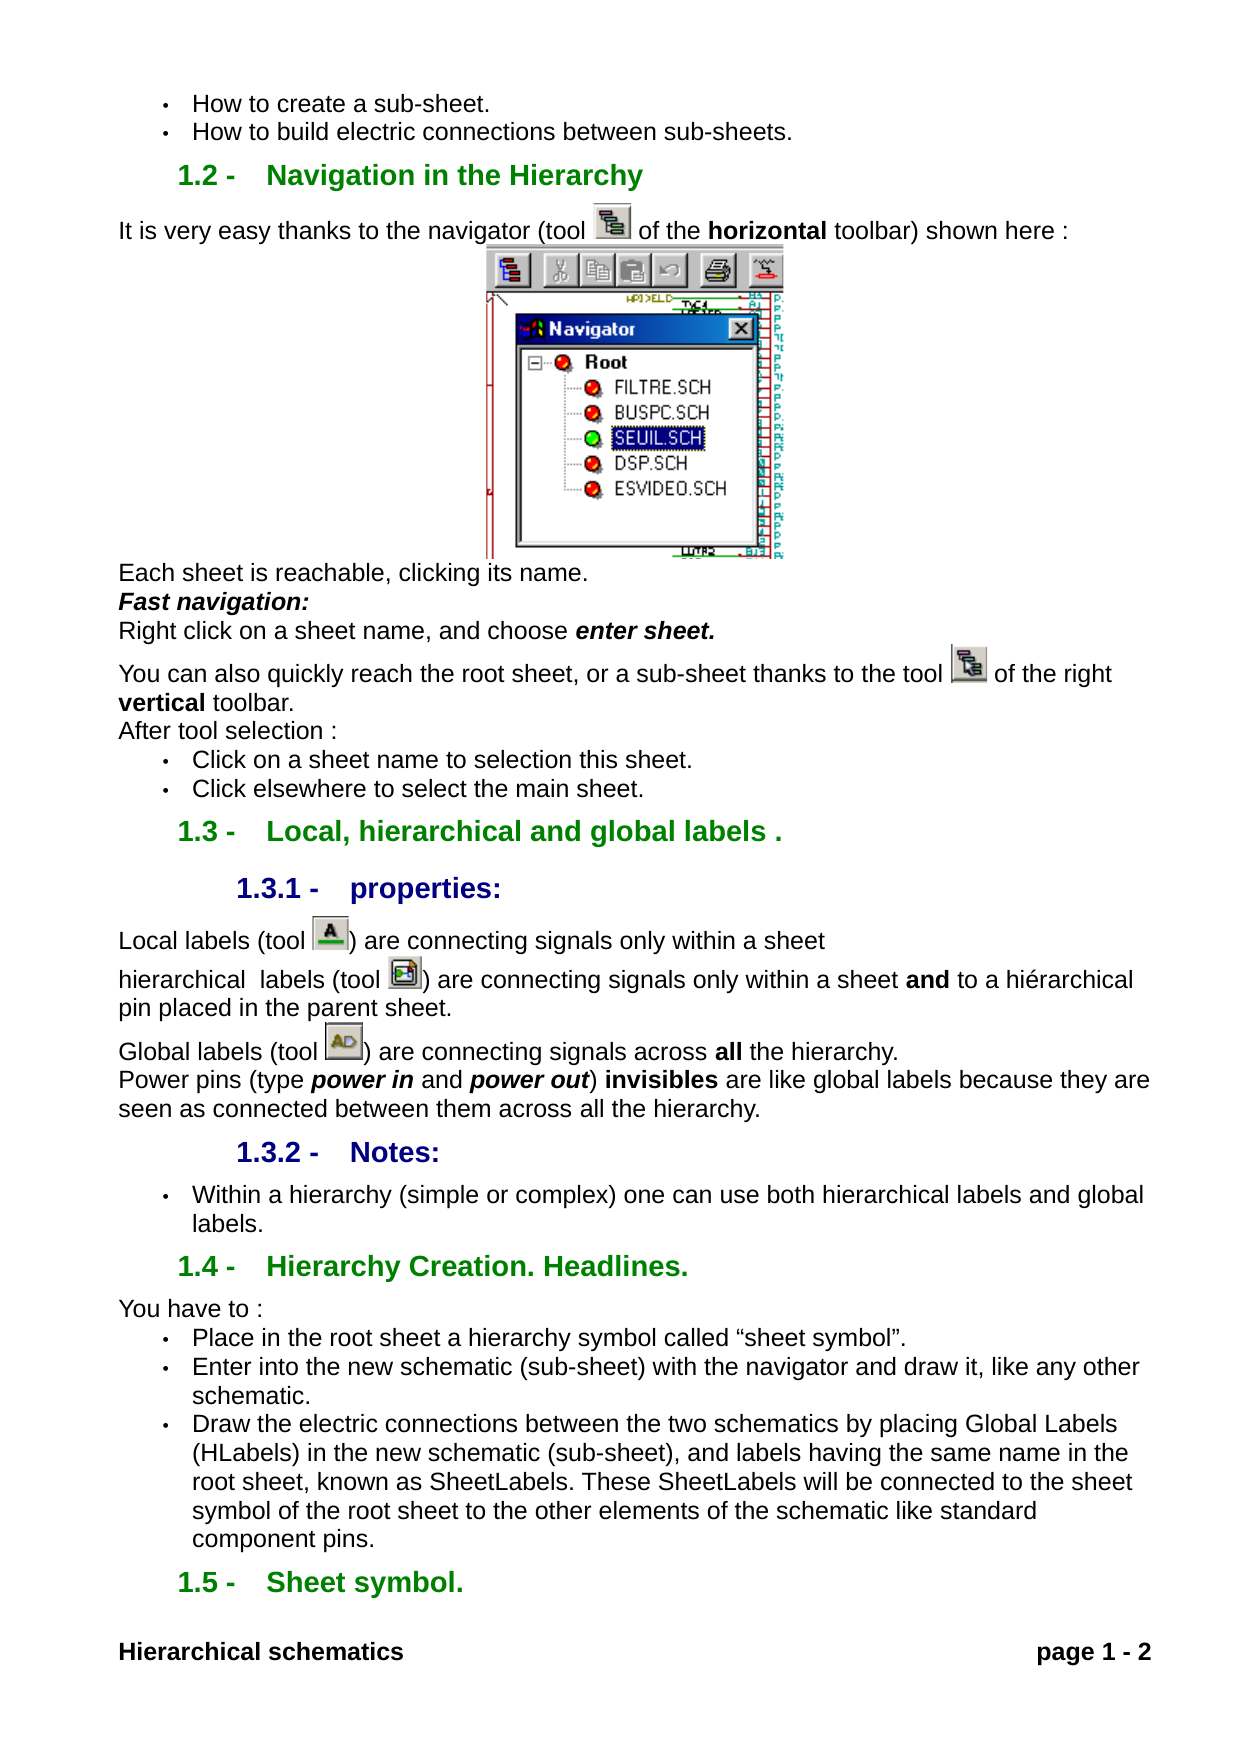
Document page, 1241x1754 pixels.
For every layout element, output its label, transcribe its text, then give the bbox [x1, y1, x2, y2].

text Global labels (tool ) are connecting signals across all the hierarchy. [118, 1022, 1152, 1065]
list Click on a sheet name to selection this sheet. [162, 745, 1152, 774]
subtitle Hierarchy Creation. Headlines. [177, 1249, 1152, 1283]
subtitle Notes: [236, 1134, 1152, 1168]
list Enter into the new schematic (sub-sheet) with the navigator and draw it, like any other schematic. [162, 1352, 1152, 1409]
list Within a hierarchy (simple or complex) one can use both hierarchical labels and global labels. [162, 1180, 1152, 1237]
list How to build electric connections between sub-sheets. [162, 117, 1152, 146]
subtitle Navigation in the Hierarchy [177, 158, 1152, 191]
picture [951, 644, 988, 683]
text Right click on a sheet name, and choose enter sheet. [118, 616, 1152, 644]
picture [593, 203, 632, 239]
list How to create a sub-sheet. [162, 88, 1152, 117]
text Fast navigation: [118, 587, 1152, 616]
text You have to : [118, 1294, 1152, 1323]
text Local labels (tool ) are connecting signals only within a sheet [118, 917, 1152, 955]
list Draw the electric connections between the two schematics by placing Global Labels (HLabels) in the new schematic (sub-sheet), and labels having the same name in the root sheet, known as SheetLabels. These SheetLabels will be connected to the sheet symbol of the root sheet to the other elements of the schematic like standard component pins. [162, 1409, 1152, 1553]
list Click elsewhere to select the main sheet. [162, 774, 1152, 803]
subtitle Local, hierarchical and global labels . [177, 814, 1152, 848]
text It is very easy thanks to the navigator (tool of the horizontal toolbar) shown here : [118, 203, 1152, 244]
list Place in the root sheet a hierarchy symbol called “sheet symbol”. [162, 1323, 1152, 1352]
text hierarchical labels (tool ) are connecting signals only within a sheet and to a hiérarchical pin placed in the parent sheet. [118, 955, 1152, 1022]
subtitle properties: [236, 871, 1152, 905]
picture [325, 1022, 363, 1060]
text After tool selection : [118, 716, 1152, 745]
picture [387, 955, 422, 989]
text Power pins (type power in and power out) invisibles are like global labels because they are seen as connected between them across all the hierarchy. [118, 1065, 1152, 1123]
subtitle Sheet symbol. [177, 1565, 1152, 1598]
picture [312, 916, 349, 950]
text You can also quickly reach the root sheet, or a sub-sheet thanks to the tool of the right vertical toolbar. [118, 644, 1152, 716]
text Each sheet is reachable, clicking its name. [118, 558, 1152, 587]
